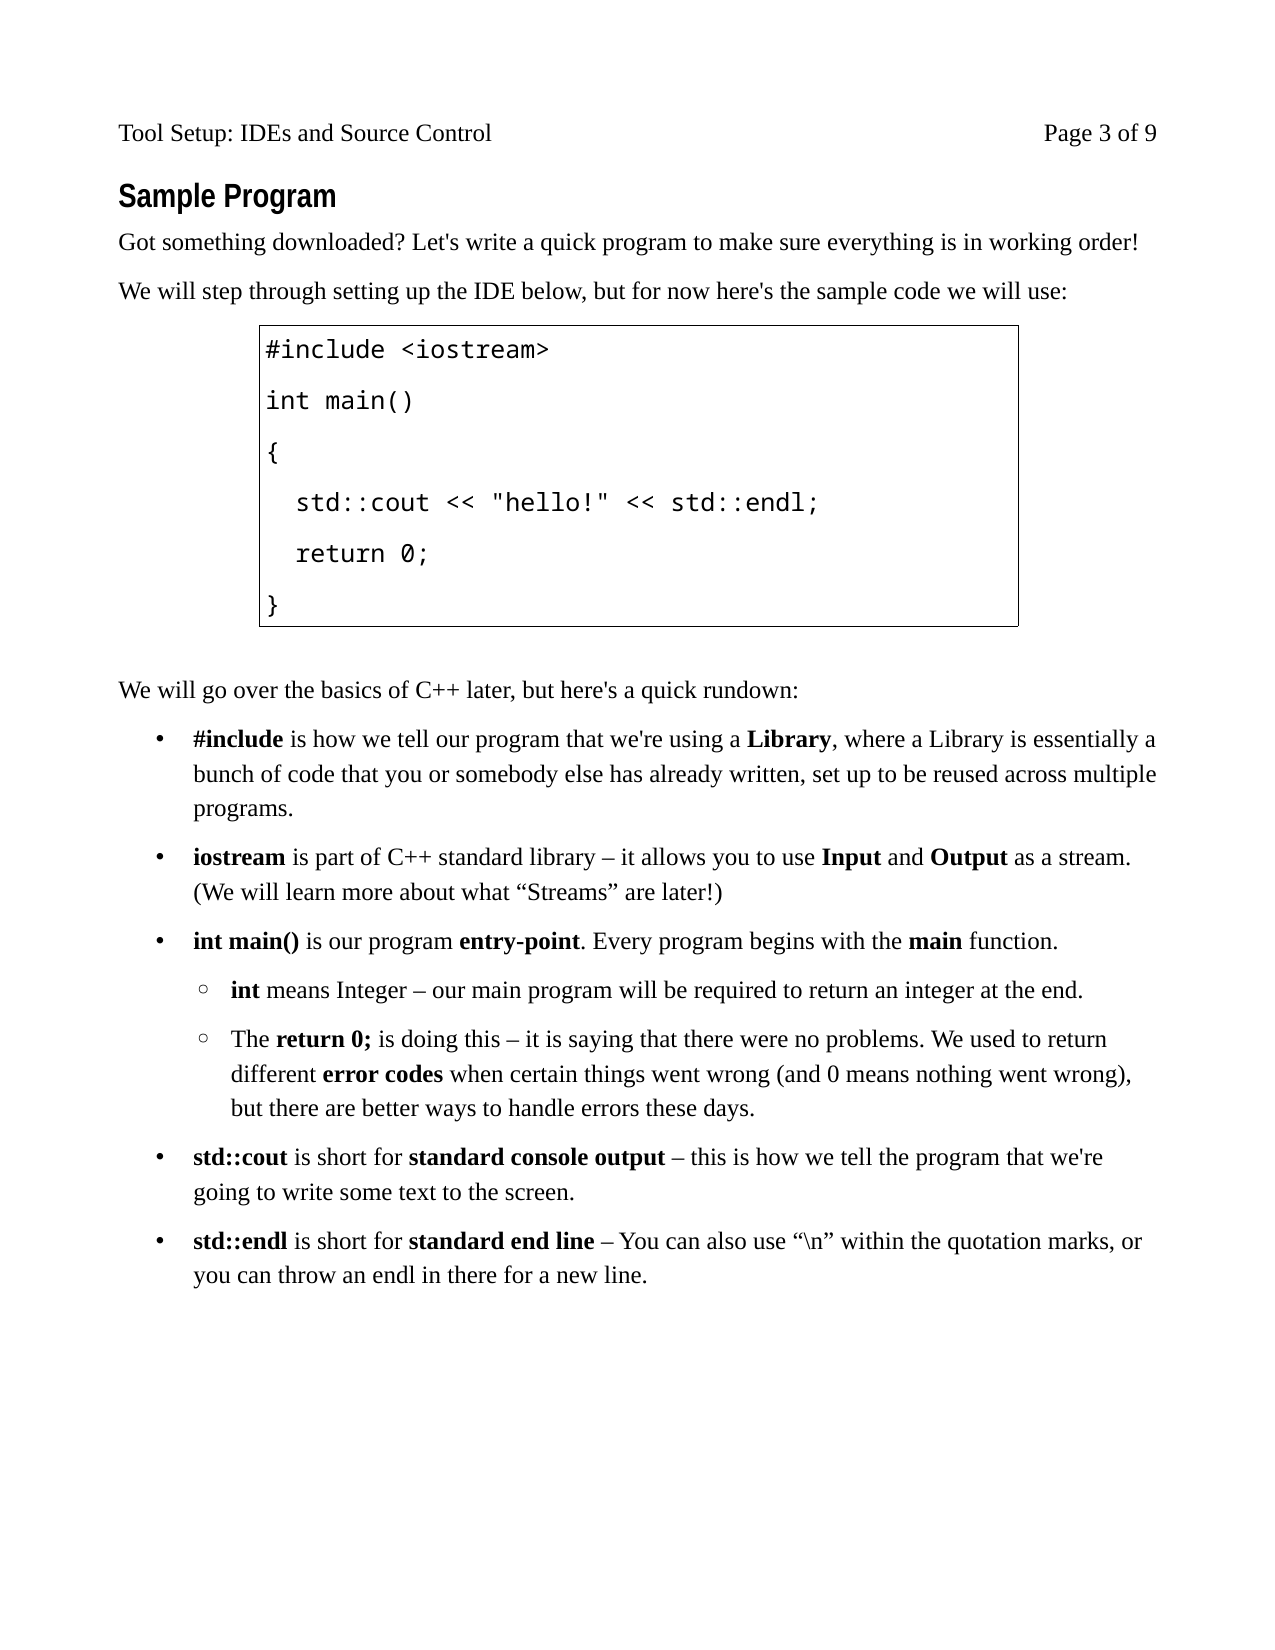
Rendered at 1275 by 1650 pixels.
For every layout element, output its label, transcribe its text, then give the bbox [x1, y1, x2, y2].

table_header #include <iostream> int main() { std::cout << "hello!" << std::endl; return 0; } [260, 326, 1018, 626]
list The return 0; is doing this – it is saying that there were no problems. We used to return different error codes when certain things went wrong (and 0 means nothing went wrong), but there are better ways to handle errors these days. [193, 1024, 1157, 1122]
list #include is how we tell our program that we're using a Library, where a Library is essentially a bunch of code that you or somebody else has already written, set up to be reused across multiple programs. [156, 724, 1157, 822]
text We will step through setting up the IDE below, but for now here's the sample code we will use: [118, 276, 1157, 305]
list std::cout is short for standard console output – this is how we tell the program that we're going to write some text to the screen. [156, 1142, 1157, 1205]
list std::endl is short for standard end line – You can also use “\n” within the quotation marks, or you can throw an endl in there for a new line. [156, 1226, 1157, 1289]
text We will go over the basics of C++ later, but here's a quick rundown: [118, 675, 1157, 704]
list iostream is part of C++ standard library – it allows you to use Input and Output as a stream. (We will learn more about what “Streams” are later!) [156, 842, 1157, 906]
list int means Integer – our main program will be required to return an integer at the end. [193, 975, 1157, 1004]
text Got something downloaded? Let's write a quick program to make sure everything is in working order! [118, 227, 1157, 256]
subtitle Sample Program [118, 176, 1157, 215]
list int main() is our program entry-point. Every program begins with the main function. [156, 926, 1157, 955]
